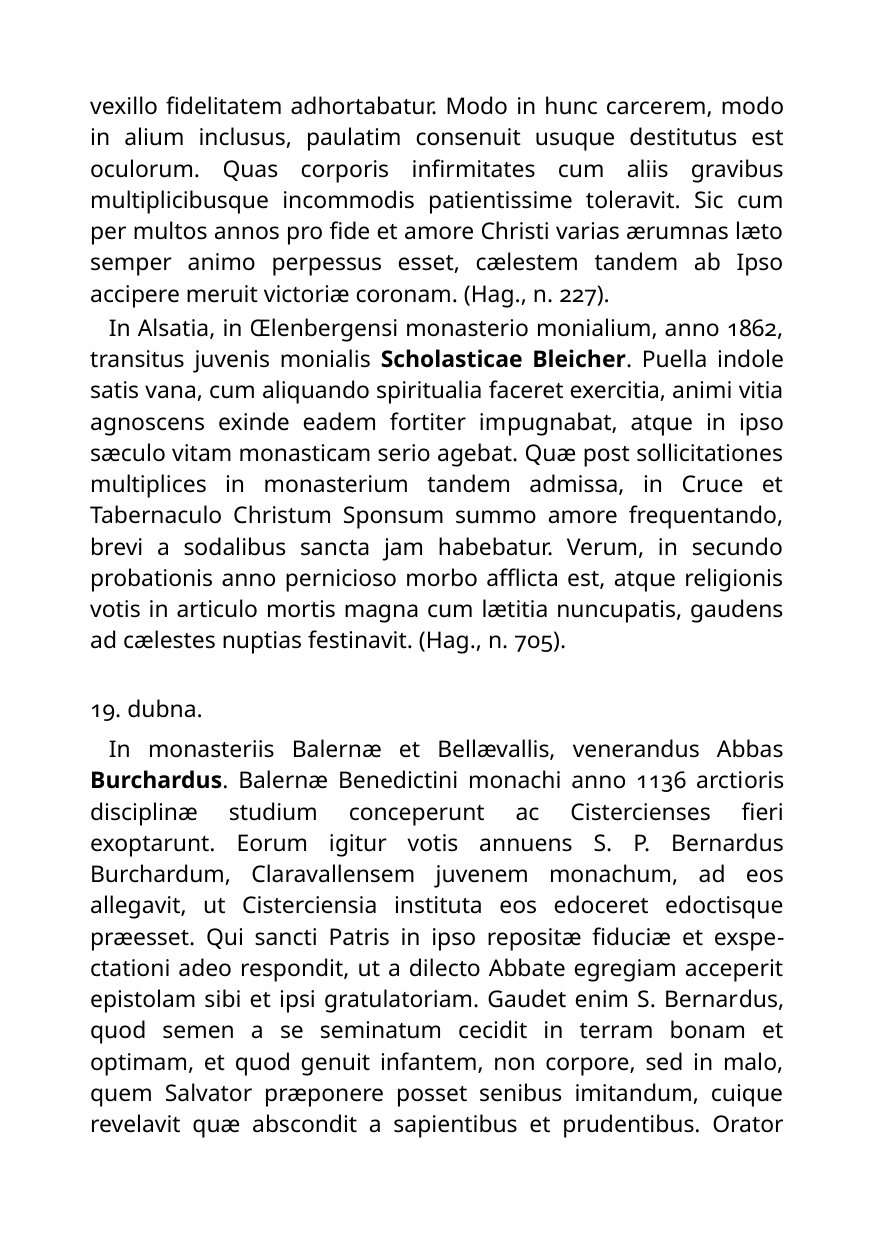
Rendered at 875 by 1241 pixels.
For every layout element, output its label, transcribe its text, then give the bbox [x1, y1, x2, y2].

text In monasteriis Balernæ et Bellævallis, venerandus Abbas Burchardus. Balernæ Benedictini monachi anno 1136 arcti­oris disciplinæ studium conceperunt ac Cistercienses fieri exoptarunt. Eorum igitur votis annuens S. P. Bernardus Burchardum, Claravallensem juvenem monachum, ad eos allegavit, ut Cisterciensia instituta eos edoceret edoctisque præesset. Qui sancti Patris in ipso repositæ fiduciæ et exspe­ctationi adeo respondit, ut a dilecto Abbate egregiam acceperit epistolam sibi et ipsi gratulatoriam. Gaudet enim S. Bernar­dus, quod semen a se seminatum cecidit in terram bonam et optimam, et quod genuit infantem, non corpore, sed in malo, quem Salvator præponere posset senibus imitandum, cuique revelavit quæ abscondit a sapientibus et prudentibus. Orator [90, 733, 784, 1139]
text vexillo fidelitatem adhortabatur. Modo in hunc carce­rem, modo in alium inclusus, paulatim consenuit usuque destitutus est oculorum. Quas corporis infirmitates cum aliis gravibus multiplicibusque incommodis patientissime toleravit. Sic cum per multos annos pro fide et amore Christi varias ærumnas læto semper animo perpessus esset, cælestem tandem ab Ipso accipere meruit victoriæ coronam. (Hag., n. 227). [90, 90, 784, 309]
text 19. dubna. [90, 693, 784, 724]
text In Alsatia, in Œlenbergensi monasterio monialium, anno 1862, transitus juvenis monialis Scholasticae Bleicher. Puella indole satis vana, cum aliquando spiritualia faceret exercitia, animi vitia agnoscens exinde eadem fortiter im­pugnabat, atque in ipso sæculo vitam monasticam serio agebat. Quæ post sollicitationes multiplices in monasterium tandem admissa, in Cruce et Tabernaculo Christum Sponsum summo amore frequentando, brevi a sodalibus sancta jam habebatur. Verum, in secundo probationis anno pernicioso morbo afflicta est, atque religionis votis in articulo mortis magna cum lætitia nuncupatis, gaudens ad cælestes nuptias festinavit. (Hag., n. 7o5). [90, 312, 784, 656]
